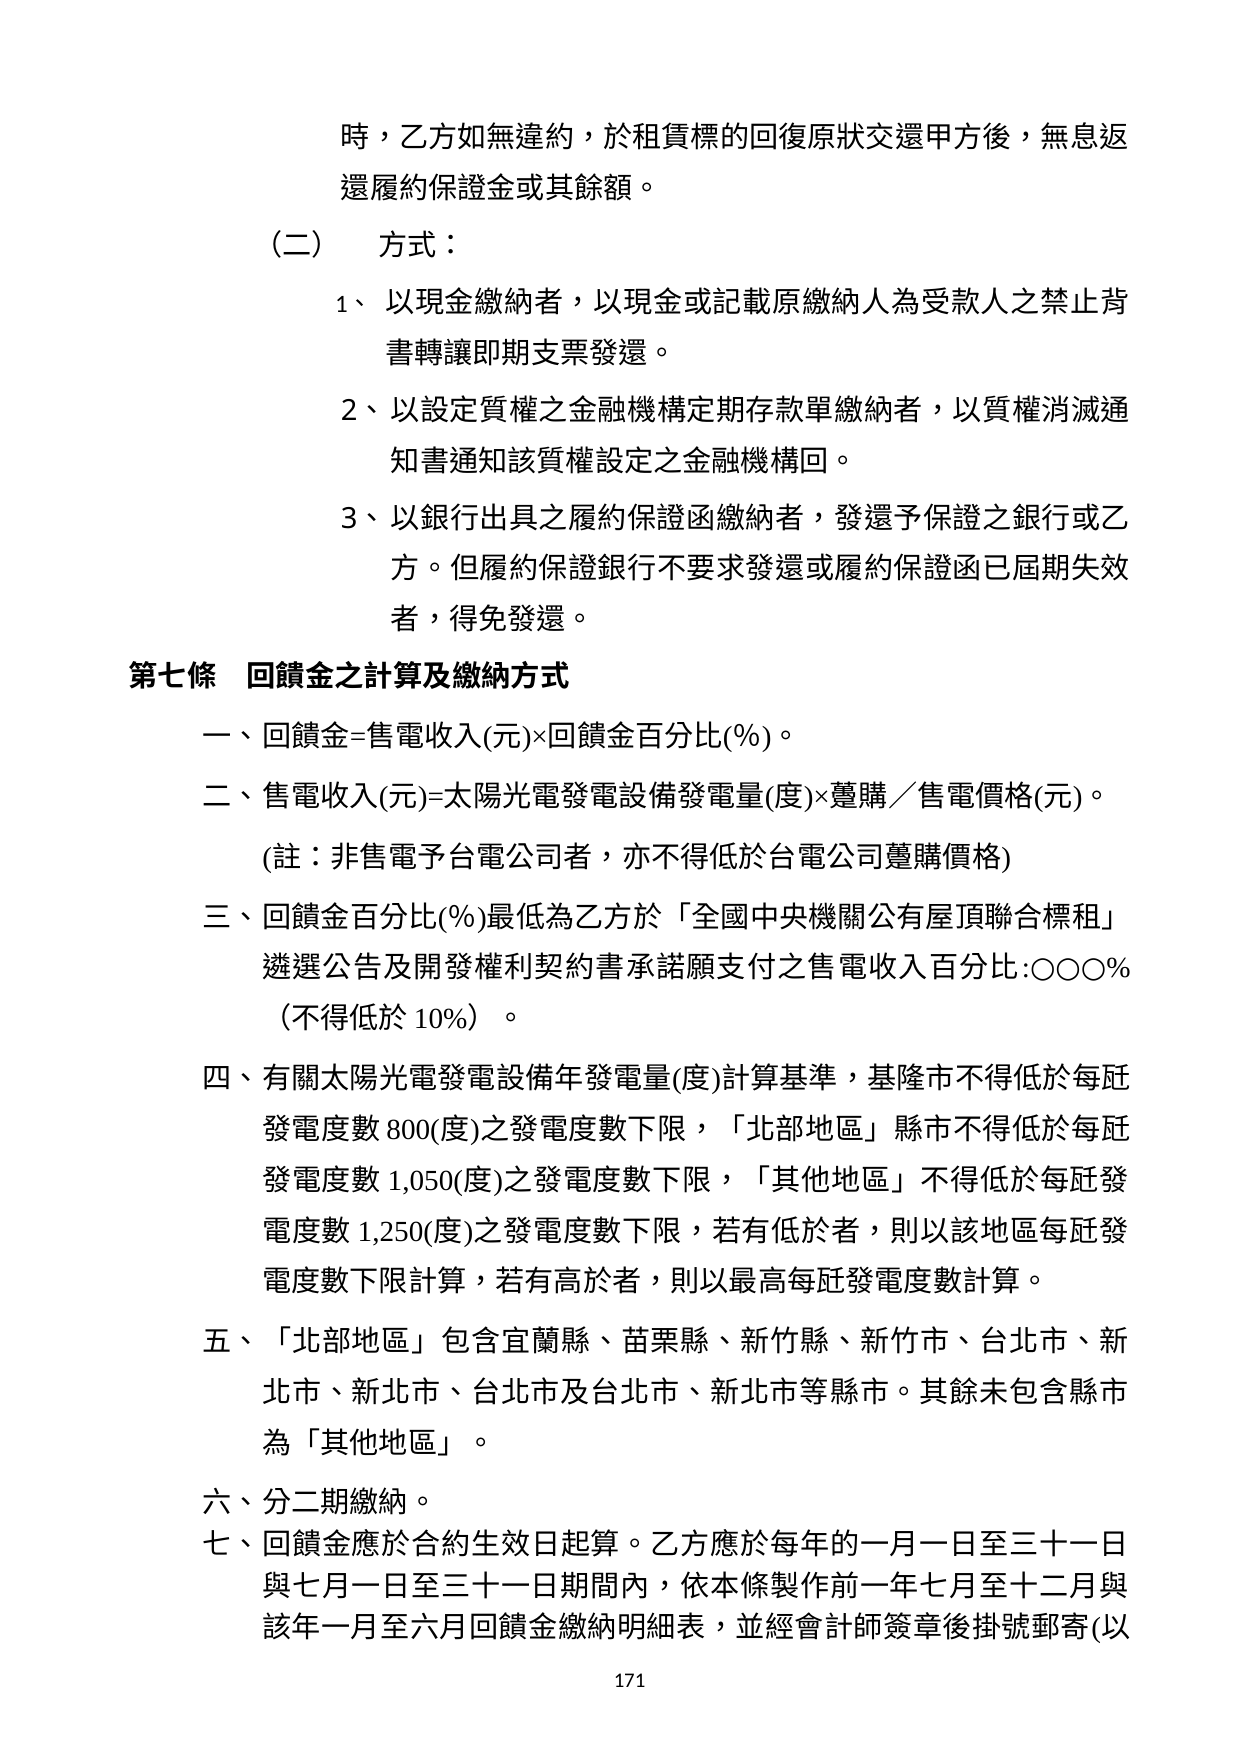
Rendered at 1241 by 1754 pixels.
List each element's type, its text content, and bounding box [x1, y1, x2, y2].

list 回饋金百分比(％)最低為乙方於「全國中央機關公有屋頂聯合標租」遴選公告及開發權利契約書承諾願支付之售電收入百分比:○○○%（不得低於10%）。 [202, 893, 1130, 1037]
list 時，乙方如無違約，於租賃標的回復原狀交還甲方後，無息返還履約保證金或其餘額。 [253, 114, 1130, 207]
text (註：非售電予台電公司者，亦不得低於台電公司躉購價格) [262, 833, 1130, 875]
list 售電收入(元)=太陽光電發電設備發電量(度)×躉購／售電價格(元)。 [202, 773, 1130, 815]
list 分二期繳納。 [202, 1479, 1130, 1521]
list 以設定質權之金融機構定期存款單繳納者，以質權消滅通知書通知該質權設定之金融機構回。 [341, 386, 1130, 479]
list 回饋金應於合約生效日起算。乙方應於每年的一月一日至三十一日與七月一日至三十一日期間內，依本條製作前一年七月至十二月與該年一月至六月回饋金繳納明細表，並經會計師簽章後掛號郵寄(以 [202, 1521, 1130, 1646]
list 以銀行出具之履約保證函繳納者，發還予保證之銀行或乙方。但履約保證銀行不要求發還或履約保證函已屆期失效者，得免發還。 [341, 494, 1130, 638]
list 以現金繳納者，以現金或記載原繳納人為受款人之禁止背書轉讓即期支票發還。 [335, 279, 1130, 372]
list 「北部地區」包含宜蘭縣、苗栗縣、新竹縣、新竹市、台北市、新北市、新北市、台北市及台北市、新北市等縣市。其餘未包含縣市為「其他地區」。 [202, 1318, 1130, 1462]
list 回饋金=售電收入(元)×回饋金百分比(％)。 [202, 713, 1130, 755]
list 方式： [253, 222, 1130, 264]
subtitle 回饋金之計算及繳納方式 [128, 653, 1130, 695]
list 有關太陽光電發電設備年發電量(度)計算基準，基隆市不得低於每瓩發電度數800(度)之發電度數下限，「北部地區」縣市不得低於每瓩發電度數1,050(度)之發電度數下限，「其他地區」不得低於每瓩發電度數1,250(度)之發電度數下限，若有低於者，則以該地區每瓩發電度數下限計算，若有高於者，則以最高每瓩發電度數計算。 [202, 1055, 1130, 1300]
